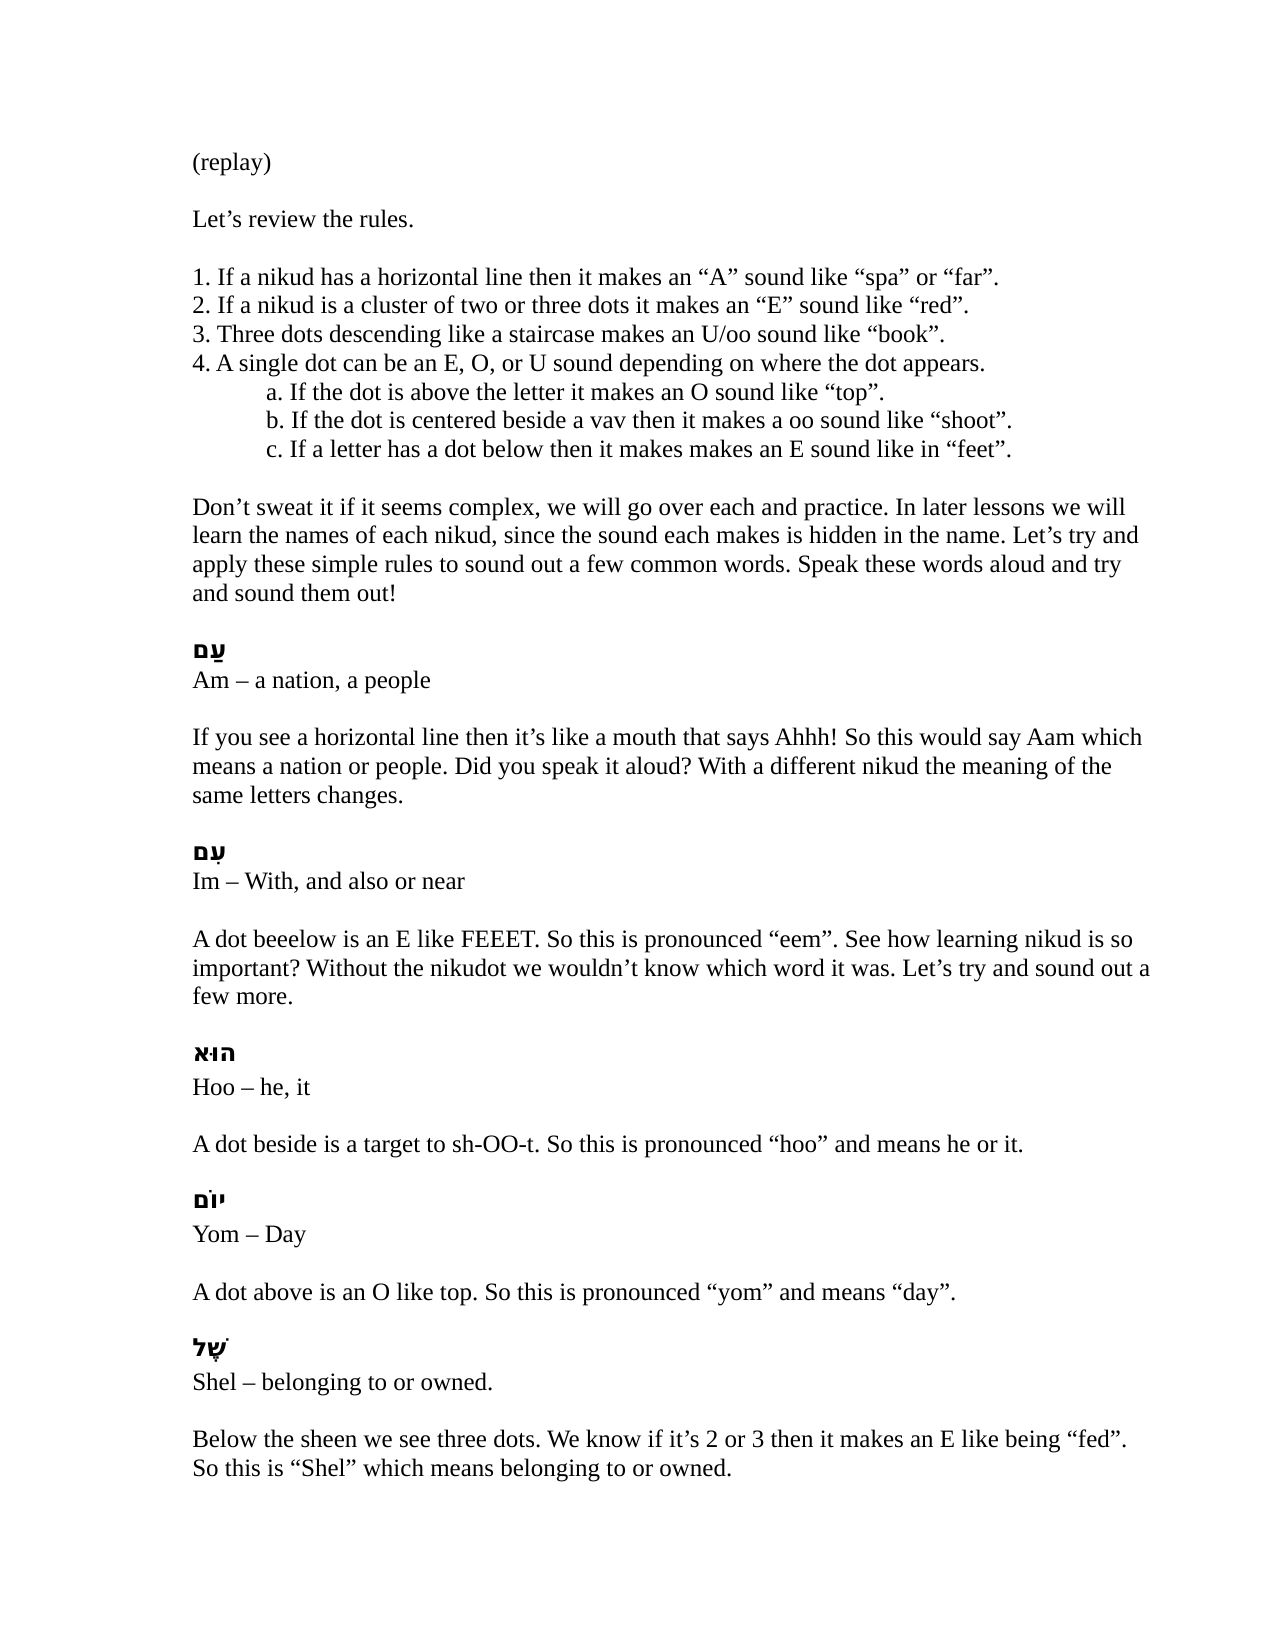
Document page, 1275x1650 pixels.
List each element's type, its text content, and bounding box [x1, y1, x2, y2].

text שֶׁל [192, 1334, 1157, 1367]
text 1. If a nikud has a horizontal line then it makes an “A” sound like “spa” or “far”. [192, 262, 1157, 291]
text b. If the dot is centered beside a vav then it makes a oo sound like “shoot”. [192, 406, 1157, 434]
text Below the sheen we see three dots. We know if it’s 2 or 3 then it makes an E like being “fed”. So this is “Shel” which means belonging to or owned. [192, 1424, 1157, 1482]
text a. If the dot is above the letter it makes an O sound like “top”. [192, 377, 1157, 406]
text A dot above is an O like top. So this is pronounced “yom” and means “day”. [192, 1277, 1157, 1305]
text c. If a letter has a dot below then it makes makes an E sound like in “feet”. [192, 434, 1157, 463]
text Am – a nation, a people [192, 665, 1157, 693]
text עַם [192, 636, 1157, 665]
text (replay) [192, 147, 1157, 176]
text Im – With, and also or near [192, 866, 1157, 895]
text A dot beeelow is an E like FEEET. So this is pronounced “eem”. See how learning nikud is so important? Without the nikudot we wouldn’t know which word it was. Let’s try and sound out a few more. [192, 924, 1157, 1010]
text הוּא [192, 1039, 1157, 1072]
text 3. Three dots descending like a staircase makes an U/oo sound like “book”. [192, 319, 1157, 348]
text If you see a horizontal line then it’s like a mouth that says Ahhh! So this would say Aam which means a nation or people. Did you speak it aloud? With a different nikud the meaning of the same letters changes. [192, 722, 1157, 808]
text 2. If a nikud is a cluster of two or three dots it makes an “E” sound like “red”. [192, 291, 1157, 319]
text Yom – Day [192, 1219, 1157, 1248]
text Don’t sweat it if it seems complex, we will go over each and practice. In later lessons we will learn the names of each nikud, since the sound each makes is hidden in the name. Let’s try and apply these simple rules to sound out a few common words. Speak these words aloud and try and sound them out! [192, 492, 1157, 607]
text Hoo – he, it [192, 1072, 1157, 1100]
text 4. A single dot can be an E, O, or U sound depending on where the dot appears. [192, 348, 1157, 377]
text Shel – belonging to or owned. [192, 1367, 1157, 1396]
text עִם [192, 837, 1157, 866]
text יוֹם [192, 1187, 1157, 1219]
text A dot beside is a target to sh-OO-t. So this is pronounced “hoo” and means he or it. [192, 1129, 1157, 1158]
text Let’s review the rules. [192, 204, 1157, 233]
